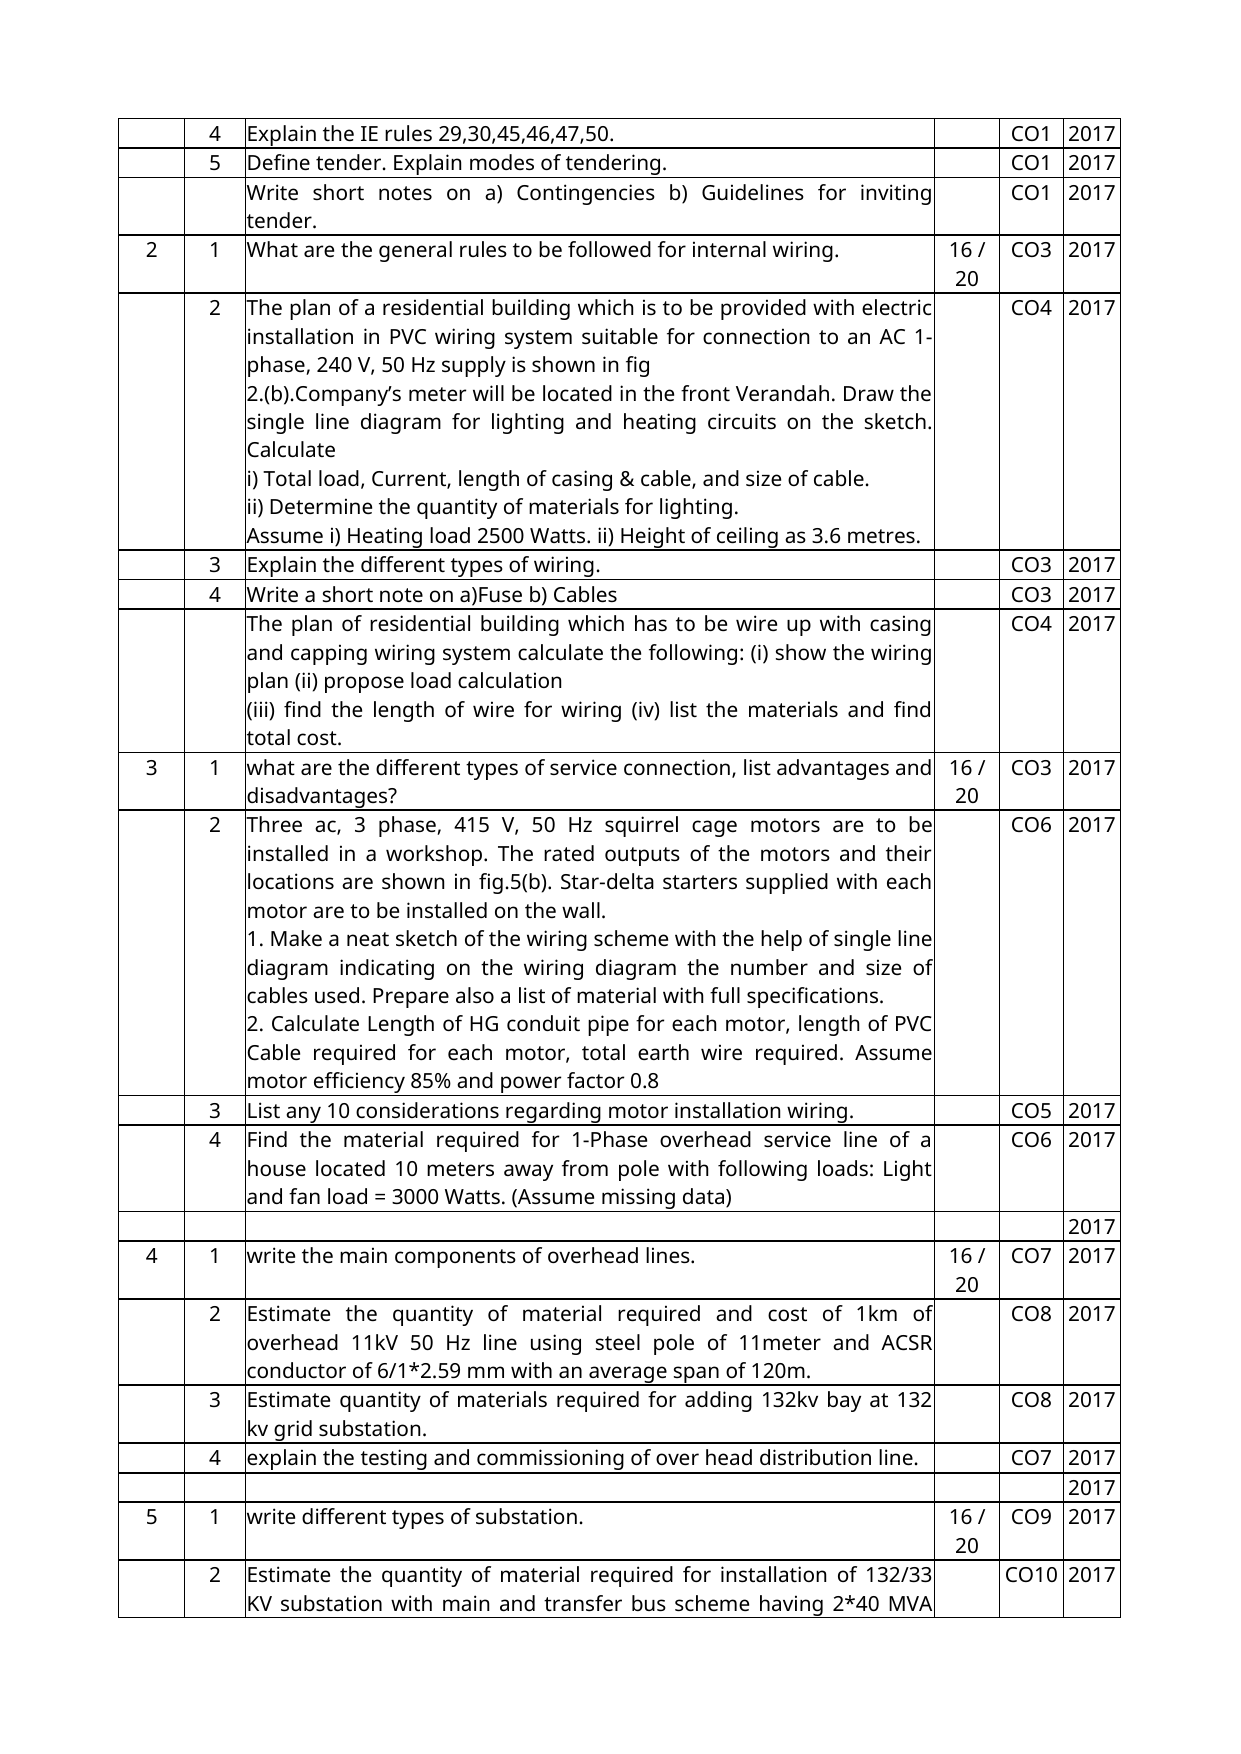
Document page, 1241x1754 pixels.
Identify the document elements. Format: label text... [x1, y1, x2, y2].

table_cell CO7 [1000, 1444, 1063, 1472]
table_cell CO10 [1000, 1561, 1063, 1617]
table_cell CO8 [1000, 1300, 1063, 1384]
table_cell [935, 551, 999, 579]
table_cell [935, 610, 999, 752]
table_cell CO6 [1000, 1126, 1063, 1211]
table_cell 2017 [1064, 753, 1120, 809]
table_cell 2017 [1064, 178, 1120, 234]
table_cell CO8 [1000, 1386, 1063, 1442]
table_cell Explain the different types of wiring. [246, 551, 934, 579]
table_cell [119, 1444, 184, 1472]
table_cell Write a short note on a)Fuse b) Cables [246, 580, 934, 608]
table_cell CO5 [1000, 1096, 1063, 1124]
table_cell 5 [185, 149, 245, 177]
table_cell [119, 1126, 184, 1211]
table_cell Write short notes on a) Contingencies b) Guidelines for inviting tender. [246, 178, 934, 234]
table_cell 2 [185, 294, 245, 549]
table_cell CO1 [1000, 119, 1063, 147]
table_cell 5 [119, 1503, 184, 1559]
table_cell [119, 1386, 184, 1442]
table_cell Estimate the quantity of material required and cost of 1km of overhead 11kV 50 Hz line using steel pole of 11meter and ACSR conductor of 6/1*2.59 mm with an average span of 120m. [246, 1300, 934, 1384]
table_cell 2017 [1064, 1212, 1120, 1240]
table_cell 1 [185, 753, 245, 809]
table_cell [246, 1474, 934, 1501]
table_cell [185, 610, 245, 752]
table_cell 2017 [1064, 294, 1120, 549]
table_cell [935, 1474, 999, 1501]
table_cell [119, 1300, 184, 1384]
table_cell [119, 294, 184, 549]
table_cell 2017 [1064, 610, 1120, 752]
table_cell [935, 1212, 999, 1240]
table_cell 4 [185, 580, 245, 608]
table_cell 2017 [1064, 1386, 1120, 1442]
table_cell Three ac, 3 phase, 415 V, 50 Hz squirrel cage motors are to be installed in a workshop. The rated outputs of the motors and their locations are shown in fig.5(b). Star-delta starters supplied with each motor are to be installed on the wall. 1. Make a neat sketch of the wiring scheme with the help of single line diagram indicating on the wiring diagram the number and size of cables used. Prepare also a list of material with full specifications. 2. Calculate Length of HG conduit pipe for each motor, length of PVC Cable required for each motor, total earth wire required. Assume motor efficiency 85% and power factor 0.8 [246, 811, 934, 1095]
table_cell [935, 1300, 999, 1384]
table_cell CO6 [1000, 811, 1063, 1095]
table_cell List any 10 considerations regarding motor installation wiring. [246, 1096, 934, 1124]
table_cell CO1 [1000, 178, 1063, 234]
table_cell 2 [185, 1300, 245, 1384]
table_cell 4 [119, 1242, 184, 1298]
table_cell [935, 1561, 999, 1617]
table_cell 4 [185, 1126, 245, 1211]
table_cell 2017 [1064, 1242, 1120, 1298]
table_cell Define tender. Explain modes of tendering. [246, 149, 934, 177]
table_cell CO1 [1000, 149, 1063, 177]
table_cell 2017 [1064, 236, 1120, 292]
table_cell Estimate the quantity of material required for installation of 132/33 KV substation with main and transfer bus scheme having 2*40 MVA [246, 1561, 934, 1617]
table_cell [935, 1386, 999, 1442]
table_cell [119, 1212, 184, 1240]
table_cell [119, 551, 184, 579]
table_cell 2017 [1064, 551, 1120, 579]
table_cell 2 [185, 811, 245, 1095]
table_cell [935, 119, 999, 147]
table_cell CO3 [1000, 753, 1063, 809]
table_cell [935, 1126, 999, 1211]
table_cell 16 / 20 [935, 236, 999, 292]
table_cell [185, 1474, 245, 1501]
table_cell what are the different types of service connection, list advantages and disadvantages? [246, 753, 934, 809]
table_cell CO3 [1000, 580, 1063, 608]
table_cell 2017 [1064, 1300, 1120, 1384]
table_cell [119, 610, 184, 752]
table_cell explain the testing and commissioning of over head distribution line. [246, 1444, 934, 1472]
table_cell 3 [119, 753, 184, 809]
table_cell Find the material required for 1-Phase overhead service line of a house located 10 meters away from pole with following loads: Light and fan load = 3000 Watts. (Assume missing data) [246, 1126, 934, 1211]
table_cell 1 [185, 1242, 245, 1298]
table_cell 4 [185, 1444, 245, 1472]
table_cell [119, 1561, 184, 1617]
table_cell 2 [185, 1561, 245, 1617]
table_cell write different types of substation. [246, 1503, 934, 1559]
table_cell 2017 [1064, 1561, 1120, 1617]
table_cell 1 [185, 236, 245, 292]
table_cell 3 [185, 1386, 245, 1442]
table_cell [935, 149, 999, 177]
table_cell CO4 [1000, 610, 1063, 752]
table_cell The plan of a residential building which is to be provided with electric installation in PVC wiring system suitable for connection to an AC 1-phase, 240 V, 50 Hz supply is shown in fig 2.(b).Company’s meter will be located in the front Verandah. Draw the single line diagram for lighting and heating circuits on the sketch. Calculate i) Total load, Current, length of casing & cable, and size of cable. ii) Determine the quantity of materials for lighting. Assume i) Heating load 2500 Watts. ii) Height of ceiling as 3.6 metres. [246, 294, 934, 549]
table_cell [1000, 1212, 1063, 1240]
table_cell [185, 1212, 245, 1240]
table_cell [935, 1444, 999, 1472]
table_cell [119, 149, 184, 177]
table_cell [119, 580, 184, 608]
table_cell 2017 [1064, 811, 1120, 1095]
table_cell [119, 1096, 184, 1124]
table_cell 4 [185, 119, 245, 147]
table_cell CO3 [1000, 551, 1063, 579]
table_cell 2017 [1064, 580, 1120, 608]
table_cell [119, 1474, 184, 1501]
table_cell write the main components of overhead lines. [246, 1242, 934, 1298]
table_cell CO7 [1000, 1242, 1063, 1298]
table_cell [185, 178, 245, 234]
table_cell Explain the IE rules 29,30,45,46,47,50. [246, 119, 934, 147]
table_cell [119, 178, 184, 234]
table_cell 2017 [1064, 1503, 1120, 1559]
table_cell 2017 [1064, 1444, 1120, 1472]
table_cell CO9 [1000, 1503, 1063, 1559]
table_cell 3 [185, 551, 245, 579]
table_cell 16 / 20 [935, 1242, 999, 1298]
table_cell [935, 580, 999, 608]
table_cell 2017 [1064, 149, 1120, 177]
table_cell [935, 1096, 999, 1124]
table_cell CO3 [1000, 236, 1063, 292]
table_cell 16 / 20 [935, 1503, 999, 1559]
table_cell What are the general rules to be followed for internal wiring. [246, 236, 934, 292]
table_cell [935, 178, 999, 234]
table_cell [119, 811, 184, 1095]
table_cell 2017 [1064, 1126, 1120, 1211]
table_cell [935, 811, 999, 1095]
table_cell [935, 294, 999, 549]
table_cell 16 / 20 [935, 753, 999, 809]
table_cell 1 [185, 1503, 245, 1559]
table_cell [119, 119, 184, 147]
table_cell CO4 [1000, 294, 1063, 549]
table_cell 2017 [1064, 119, 1120, 147]
table_cell 2 [119, 236, 184, 292]
table_cell 2017 [1064, 1096, 1120, 1124]
table_cell [1000, 1474, 1063, 1501]
table_cell [246, 1212, 934, 1240]
table_cell 3 [185, 1096, 245, 1124]
table_cell 2017 [1064, 1474, 1120, 1501]
table_cell Estimate quantity of materials required for adding 132kv bay at 132 kv grid substation. [246, 1386, 934, 1442]
table_cell The plan of residential building which has to be wire up with casing and capping wiring system calculate the following: (i) show the wiring plan (ii) propose load calculation (iii) find the length of wire for wiring (iv) list the materials and find total cost. [246, 610, 934, 752]
